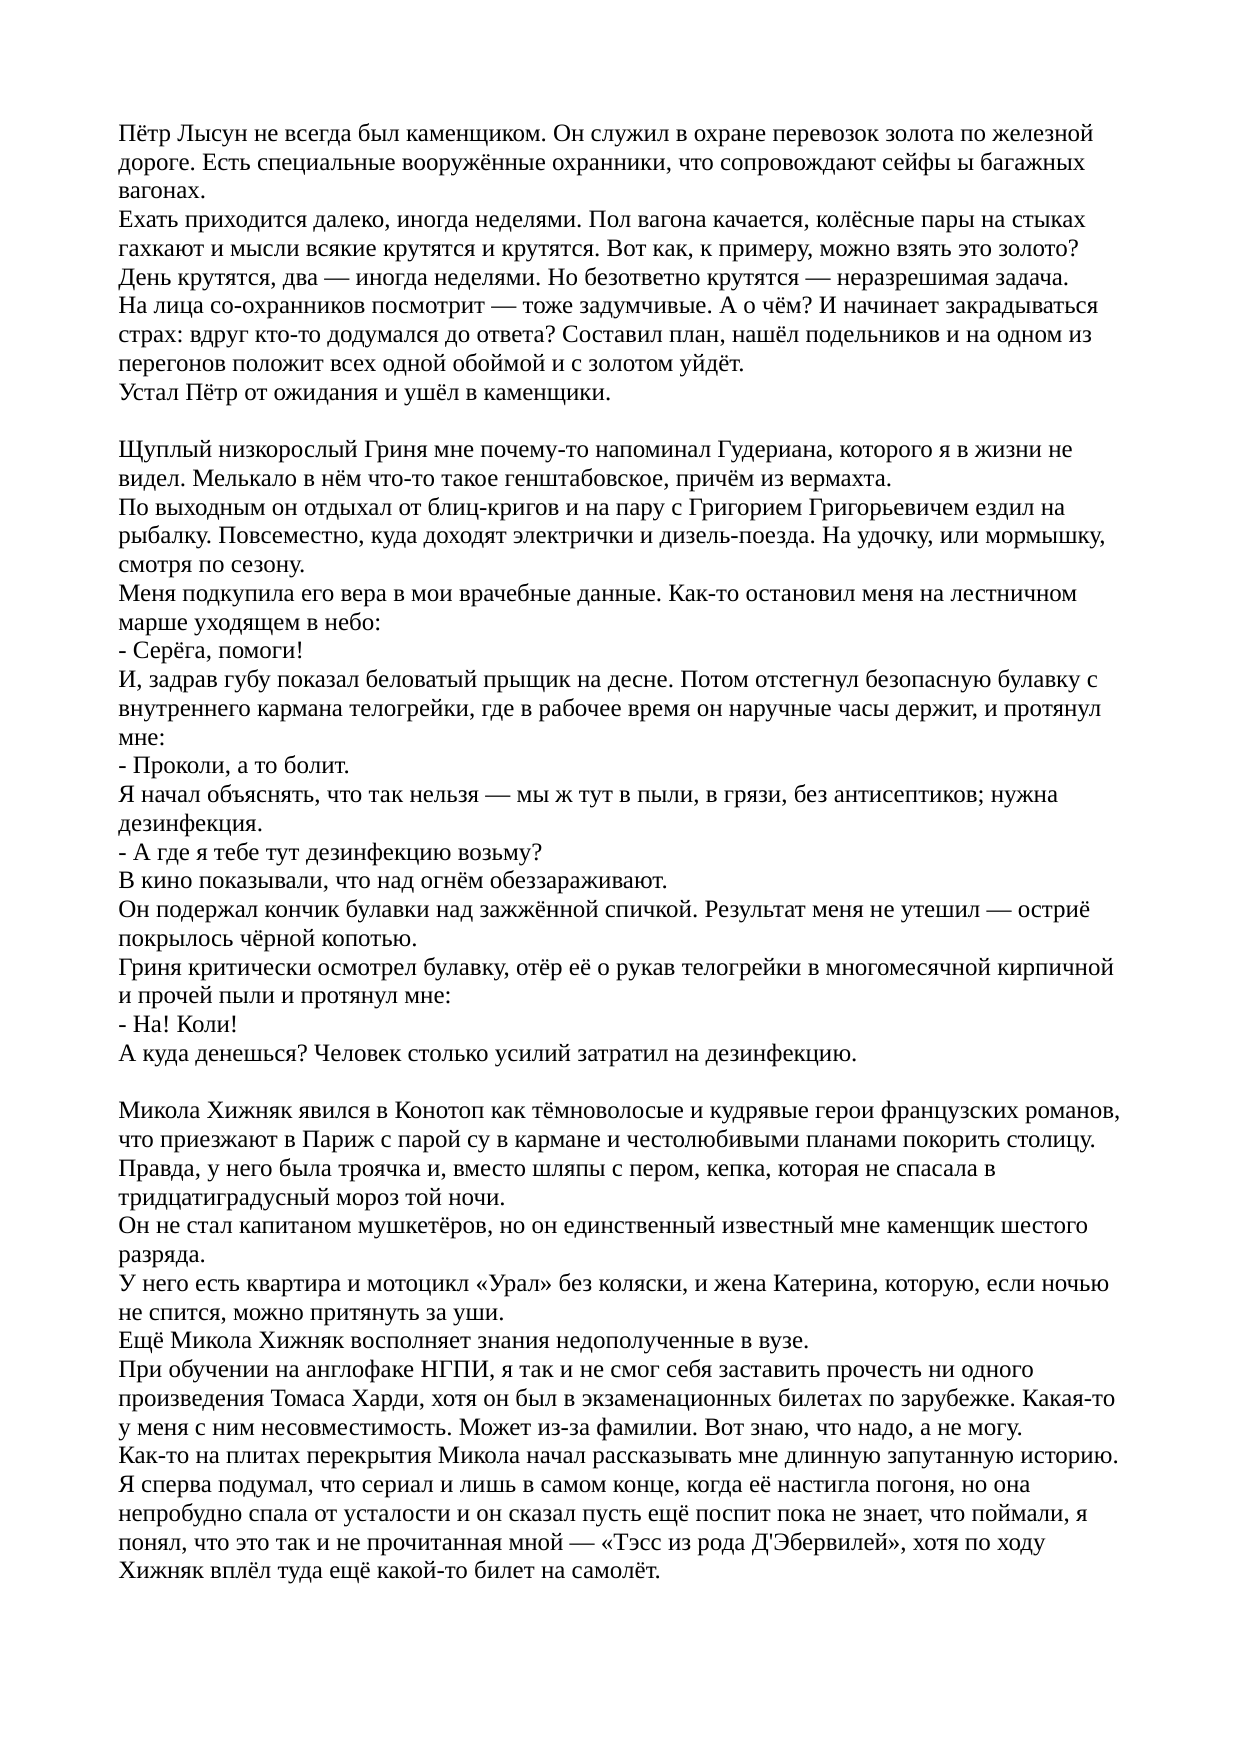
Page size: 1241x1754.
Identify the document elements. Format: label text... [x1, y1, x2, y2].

text День крутятся, два — иногда неделями. Но безответно крутятся — неразрешимая задача. [118, 262, 1122, 291]
text - На! Коли! [118, 1009, 1122, 1038]
text Устал Пётр от ожидания и ушёл в каменщики. [118, 377, 1122, 406]
text В кино показывали, что над огнём обеззараживают. [118, 866, 1122, 894]
text Ехать приходится далеко, иногда неделями. Пол вагона качается, колёсные пары на стыках гахкают и мысли всякие крутятся и крутятся. Вот как, к примеру, можно взять это золото? [118, 204, 1122, 262]
text - Серёга, помоги! [118, 636, 1122, 664]
text Я начал объяснять, что так нельзя — мы ж тут в пыли, в грязи, без антисептиков; нужна дезинфекция. [118, 779, 1122, 837]
text Пётр Лысун не всегда был каменщиком. Он служил в охране перевозок золота по железной дороге. Есть специальные вооружённые охранники, что сопровождают сейфы ы багажных вагонах. [118, 118, 1122, 204]
text На лица со-охранников посмотрит — тоже задумчивые. А о чём? И начинает закрадываться страх: вдруг кто-то додумался до ответа? Составил план, нашёл подельников и на одном из перегонов положит всех одной обоймой и с золотом уйдёт. [118, 291, 1122, 377]
text У него есть квартира и мотоцикл «Урал» без коляски, и жена Катерина, которую, если ночью не спится, можно притянуть за уши. [118, 1268, 1122, 1326]
text Ещё Микола Хижняк восполняет знания недополученные в вузе. [118, 1326, 1122, 1354]
text Меня подкупила его вера в мои врачебные данные. Как-то остановил меня на лестничном марше уходящем в небо: [118, 578, 1122, 636]
text По выходным он отдыхал от блиц-кригов и на пару с Григорием Григорьевичем ездил на рыбалку. Повсеместно, куда доходят электрички и дизель-поезда. На удочку, или мормышку, смотря по сезону. [118, 492, 1122, 578]
text А куда денешься? Человек столько усилий затратил на дезинфекцию. [118, 1038, 1122, 1067]
text При обучении на англофаке НГПИ, я так и не смог себя заставить прочесть ни одного произведения Томаса Харди, хотя он был в экзаменационных билетах по зарубежке. Какая-то у меня с ним несовместимость. Может из-за фамилии. Вот знаю, что надо, а не могу. [118, 1354, 1122, 1441]
text И, задрав губу показал беловатый прыщик на десне. Потом отстегнул безопасную булавку с внутреннего кармана телогрейки, где в рабочее время он наручные часы держит, и протянул мне: [118, 664, 1122, 751]
text Гриня критически осмотрел булавку, отёр её о рукав телогрейки в многомесячной кирпичной и прочей пыли и протянул мне: [118, 952, 1122, 1009]
text Микола Хижняк явился в Конотоп как тёмноволосые и кудрявые герои французских романов, что приезжают в Париж с парой су в кармане и честолюбивыми планами покорить столицу. [118, 1096, 1122, 1153]
text Как-то на плитах перекрытия Микола начал рассказывать мне длинную запутанную историю. Я сперва подумал, что сериал и лишь в самом конце, когда её настигла погоня, но она непробудно спала от усталости и он сказал пусть ещё поспит пока не знает, что поймали, я понял, что это так и не прочитанная мной — «Тэсс из рода Д'Эбервилей», хотя по ходу Хижняк вплёл туда ещё какой-то билет на самолёт. [118, 1441, 1122, 1584]
text - Проколи, а то болит. [118, 751, 1122, 779]
text Правда, у него была троячка и, вместо шляпы с пером, кепка, которая не спасала в тридцатиградусный мороз той ночи. [118, 1153, 1122, 1211]
text - А где я тебе тут дезинфекцию возьму? [118, 837, 1122, 866]
text Щуплый низкорослый Гриня мне почему-то напоминал Гудериана, которого я в жизни не видел. Мелькало в нём что-то такое генштабовское, причём из вермахта. [118, 434, 1122, 492]
text Он не стал капитаном мушкетёров, но он единственный известный мне каменщик шестого разряда. [118, 1211, 1122, 1268]
text Он подержал кончик булавки над зажжённой спичкой. Результат меня не утешил — остриё покрылось чёрной копотью. [118, 894, 1122, 952]
